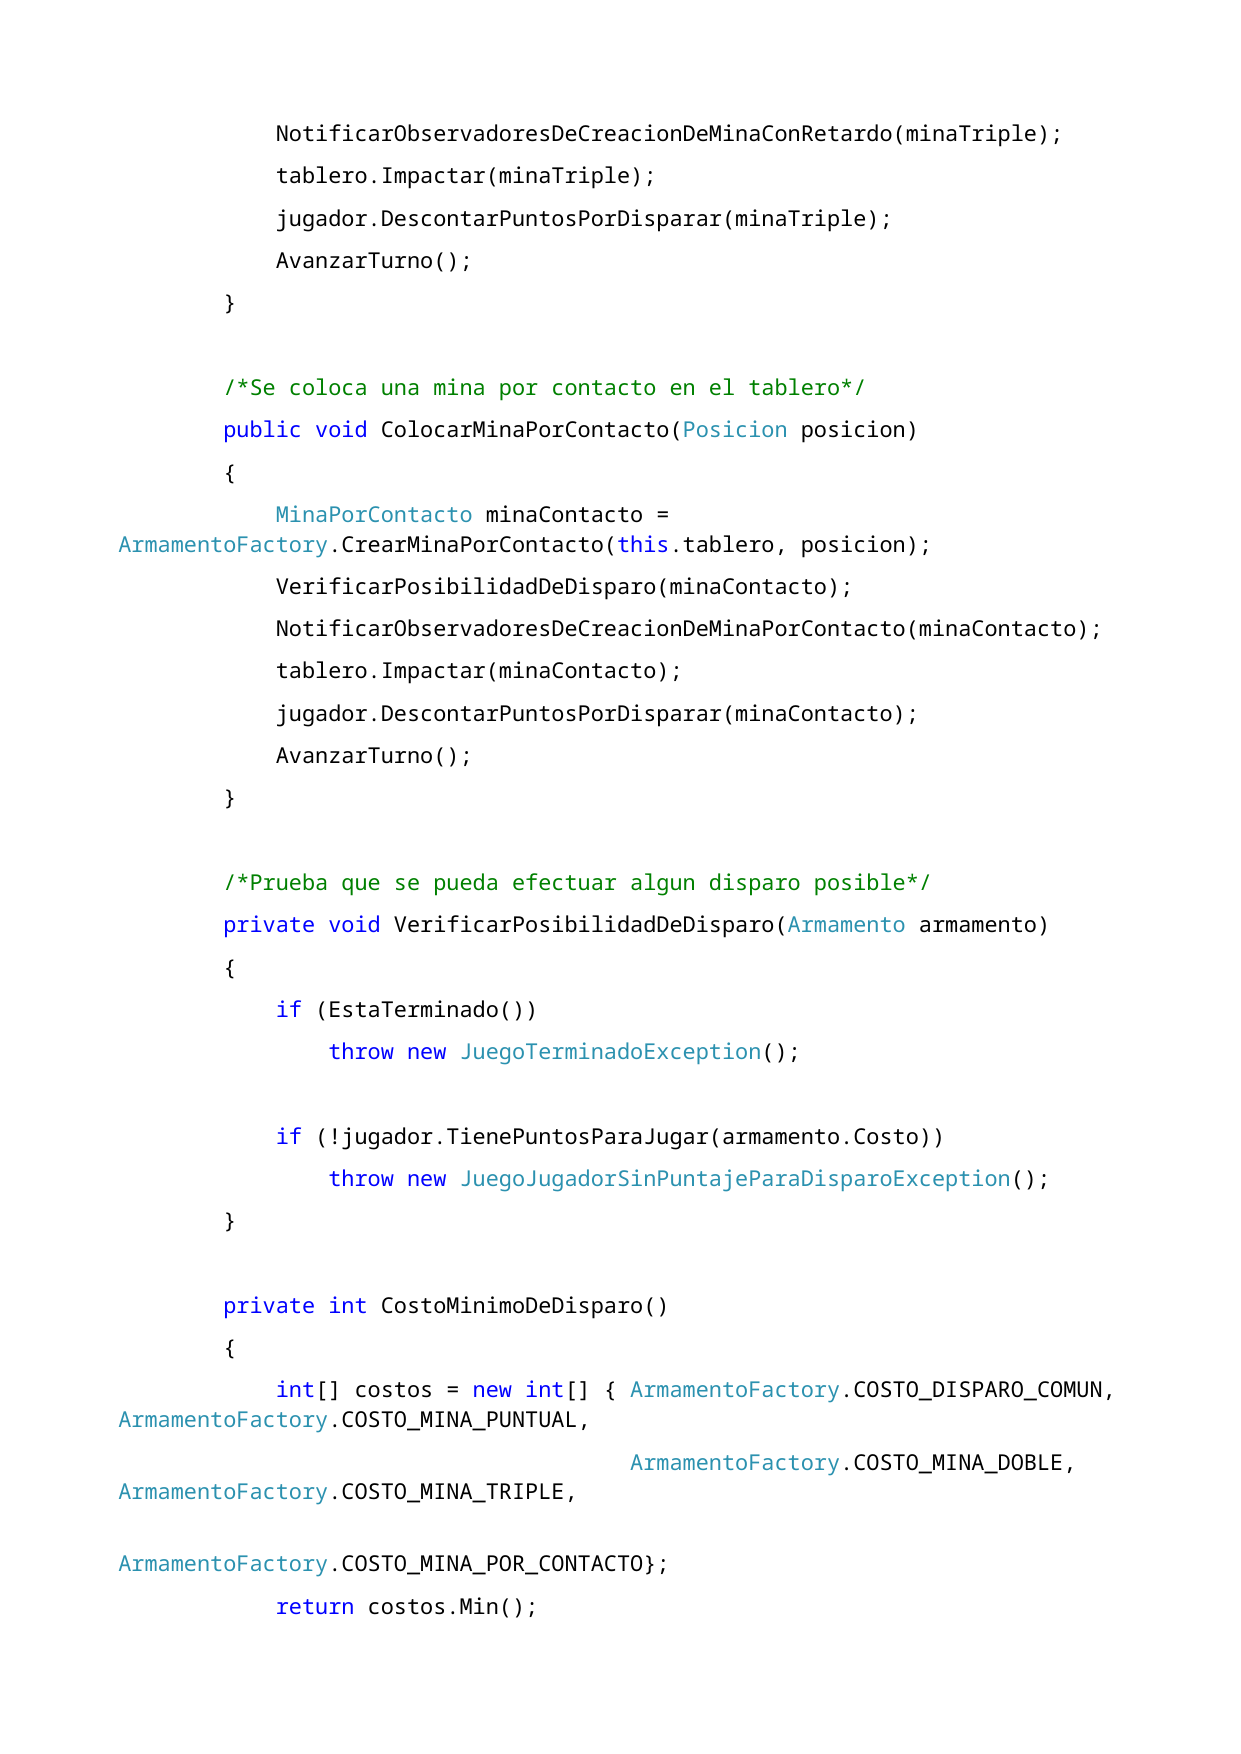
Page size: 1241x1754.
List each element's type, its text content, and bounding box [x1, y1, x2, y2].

text private void VerificarPosibilidadDeDisparo(Armamento armamento) [118, 909, 1122, 939]
text throw new JuegoTerminadoException(); [118, 1036, 1122, 1066]
text tablero.Impactar(minaContacto); [118, 655, 1122, 685]
text public void ColocarMinaPorContacto(Posicion posicion) [118, 414, 1122, 444]
text NotificarObservadoresDeCreacionDeMinaPorContacto(minaContacto); [118, 613, 1122, 643]
text } [118, 782, 1122, 812]
text /*Prueba que se pueda efectuar algun disparo posible*/ [118, 867, 1122, 897]
text } [118, 1205, 1122, 1235]
text NotificarObservadoresDeCreacionDeMinaConRetardo(minaTriple); [118, 118, 1122, 148]
text if (!jugador.TienePuntosParaJugar(armamento.Costo)) [118, 1121, 1122, 1150]
text AvanzarTurno(); [118, 245, 1122, 275]
text int[] costos = new int[] { ArmamentoFactory.COSTO_DISPARO_COMUN, ArmamentoFactory.COSTO_MINA_PUNTUAL, [118, 1374, 1122, 1434]
text throw new JuegoJugadorSinPuntajeParaDisparoException(); [118, 1163, 1122, 1193]
text { [118, 951, 1122, 981]
text { [118, 1332, 1122, 1362]
text ArmamentoFactory.COSTO_MINA_DOBLE, ArmamentoFactory.COSTO_MINA_TRIPLE, [118, 1446, 1122, 1506]
text jugador.DescontarPuntosPorDisparar(minaContacto); [118, 698, 1122, 727]
text AvanzarTurno(); [118, 740, 1122, 770]
text tablero.Impactar(minaTriple); [118, 160, 1122, 190]
text { [118, 456, 1122, 486]
text jugador.DescontarPuntosPorDisparar(minaTriple); [118, 203, 1122, 232]
text if (EstaTerminado()) [118, 994, 1122, 1023]
text MinaPorContacto minaContacto = ArmamentoFactory.CrearMinaPorContacto(this.tablero, posicion); [118, 499, 1122, 558]
text private int CostoMinimoDeDisparo() [118, 1290, 1122, 1319]
text return costos.Min(); [118, 1591, 1122, 1620]
text /*Se coloca una mina por contacto en el tablero*/ [118, 372, 1122, 402]
text VerificarPosibilidadDeDisparo(minaContacto); [118, 571, 1122, 601]
text } [118, 287, 1122, 317]
text ArmamentoFactory.COSTO_MINA_POR_CONTACTO}; [118, 1518, 1122, 1578]
